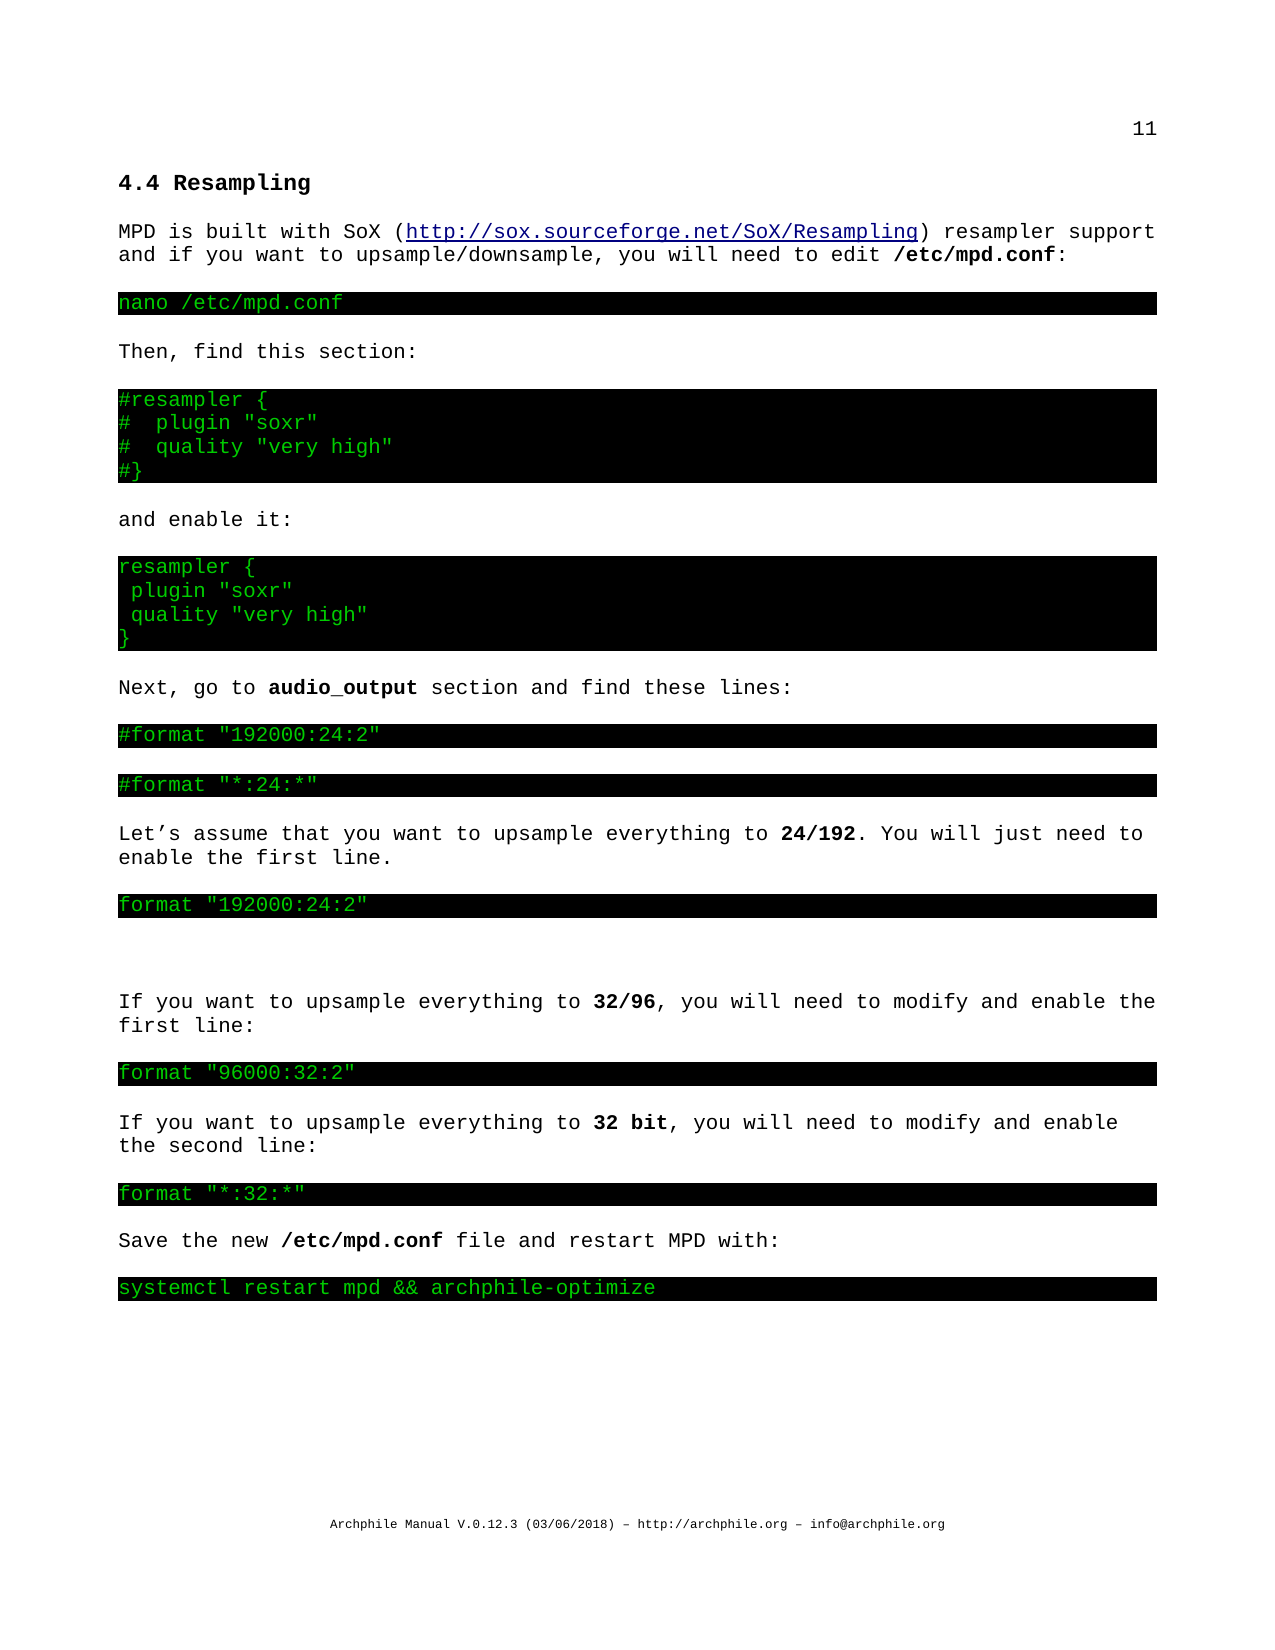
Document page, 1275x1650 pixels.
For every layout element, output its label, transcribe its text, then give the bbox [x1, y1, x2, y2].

text # plugin "soxr" [118, 412, 1157, 436]
text 4.4 Resampling [118, 171, 1157, 197]
text #} [118, 459, 1157, 483]
text and enable it: [118, 509, 1157, 533]
text Let’s assume that you want to upsample everything to 24/192. You will just need to enable the first line. [118, 823, 1157, 871]
text If you want to upsample everything to 32 bit, you will need to modify and enable the second line: [118, 1112, 1157, 1159]
text } [118, 627, 1157, 651]
text #format "192000:24:2" [118, 724, 1157, 748]
text # quality "very high" [118, 436, 1157, 459]
text quality "very high" [118, 604, 1157, 627]
text Save the new /etc/mpd.conf file and restart MPD with: [118, 1230, 1157, 1254]
text plugin "soxr" [118, 580, 1157, 604]
text systemctl restart mpd && archphile-optimize [118, 1277, 1157, 1301]
text #resampler { [118, 389, 1157, 412]
text MPD is built with SoX (http://sox.sourceforge.net/SoX/Resampling) resampler support and if you want to upsample/downsample, you will need to edit /etc/mpd.conf: [118, 221, 1157, 268]
text format "*:32:*" [118, 1183, 1157, 1206]
text nano /etc/mpd.conf [118, 292, 1157, 315]
text resampler { [118, 556, 1157, 580]
text format "96000:32:2" [118, 1062, 1157, 1086]
text Next, go to audio_output section and find these lines: [118, 677, 1157, 701]
text format "192000:24:2" [118, 894, 1157, 918]
text Then, find this section: [118, 341, 1157, 365]
text #format "*:24:*" [118, 774, 1157, 797]
text If you want to upsample everything to 32/96, you will need to modify and enable the first line: [118, 991, 1157, 1038]
